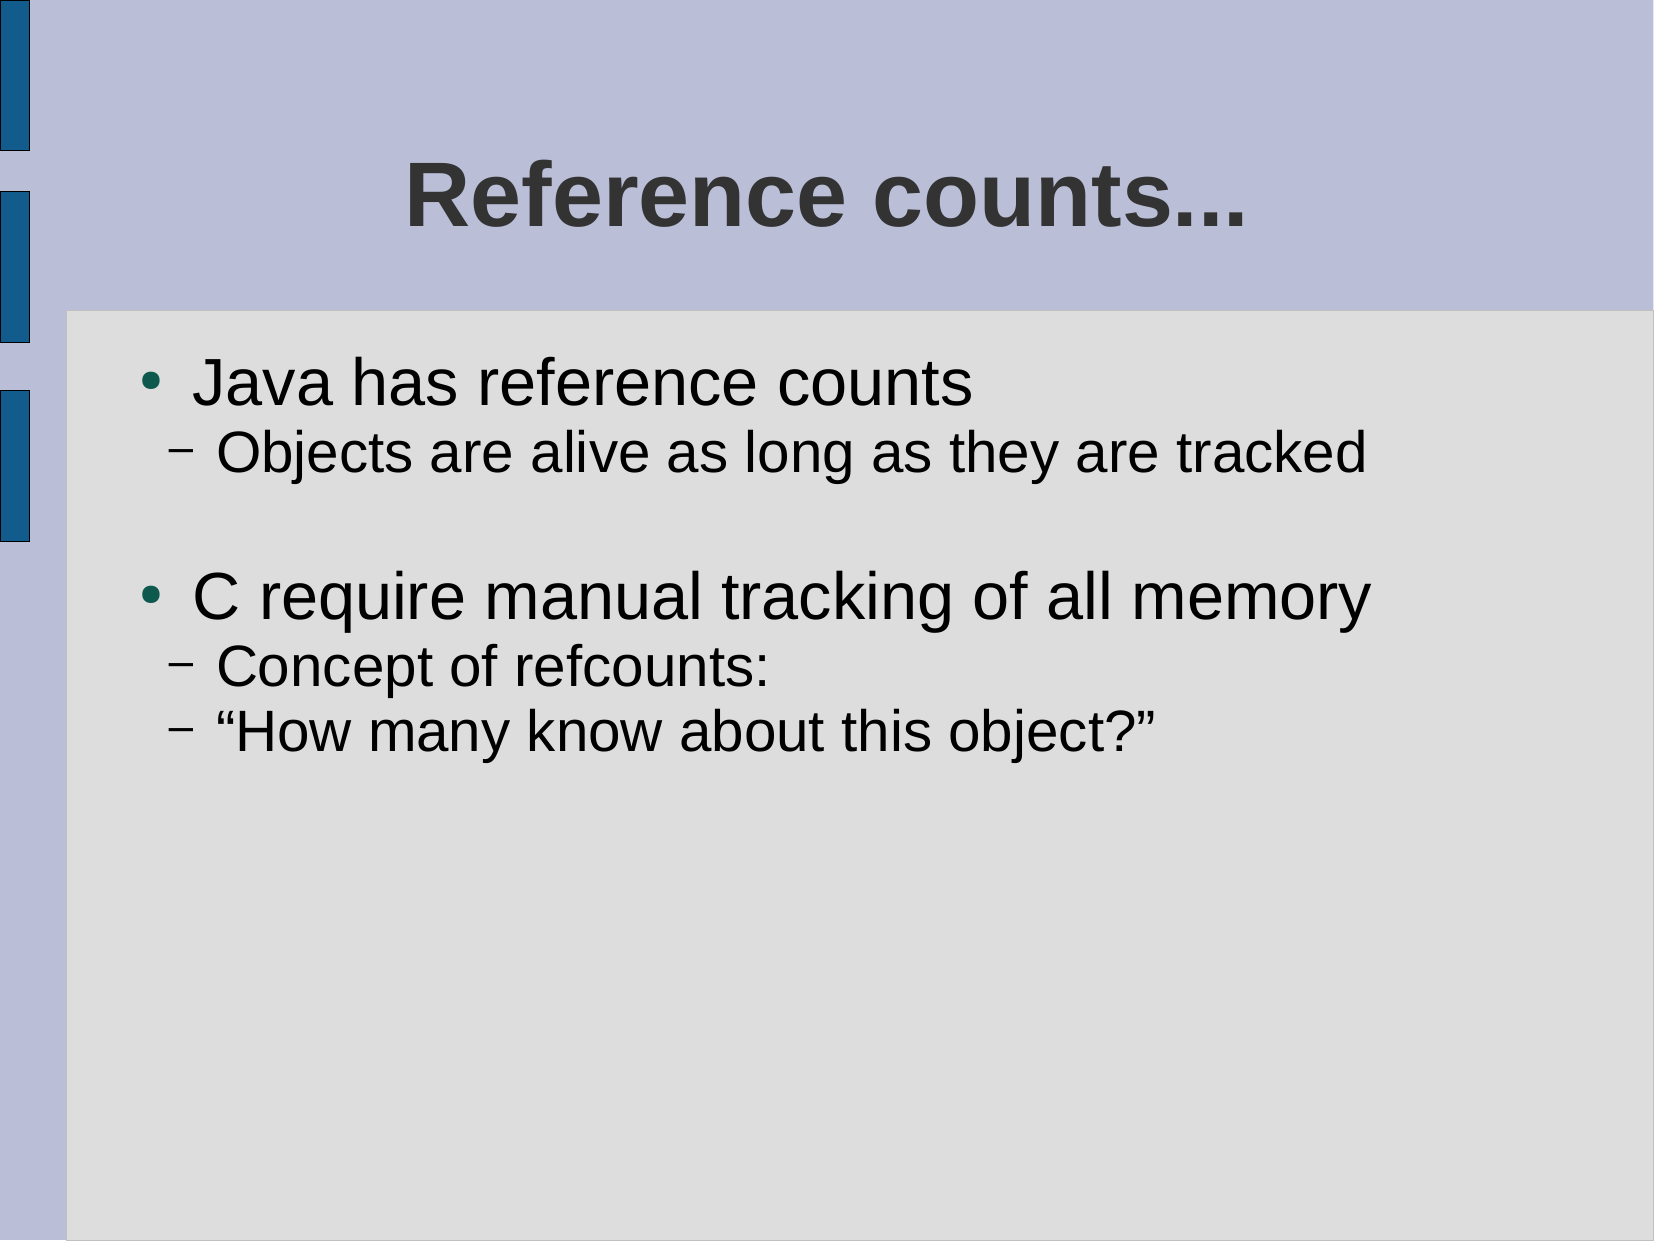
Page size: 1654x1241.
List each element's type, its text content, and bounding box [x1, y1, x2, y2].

title Reference counts... [121, 91, 1534, 299]
list Java has reference counts Objects are alive as long as they are tracked C require manual tracking of all memory Concept of refcounts: “How many know about this object?” [121, 344, 1534, 1127]
